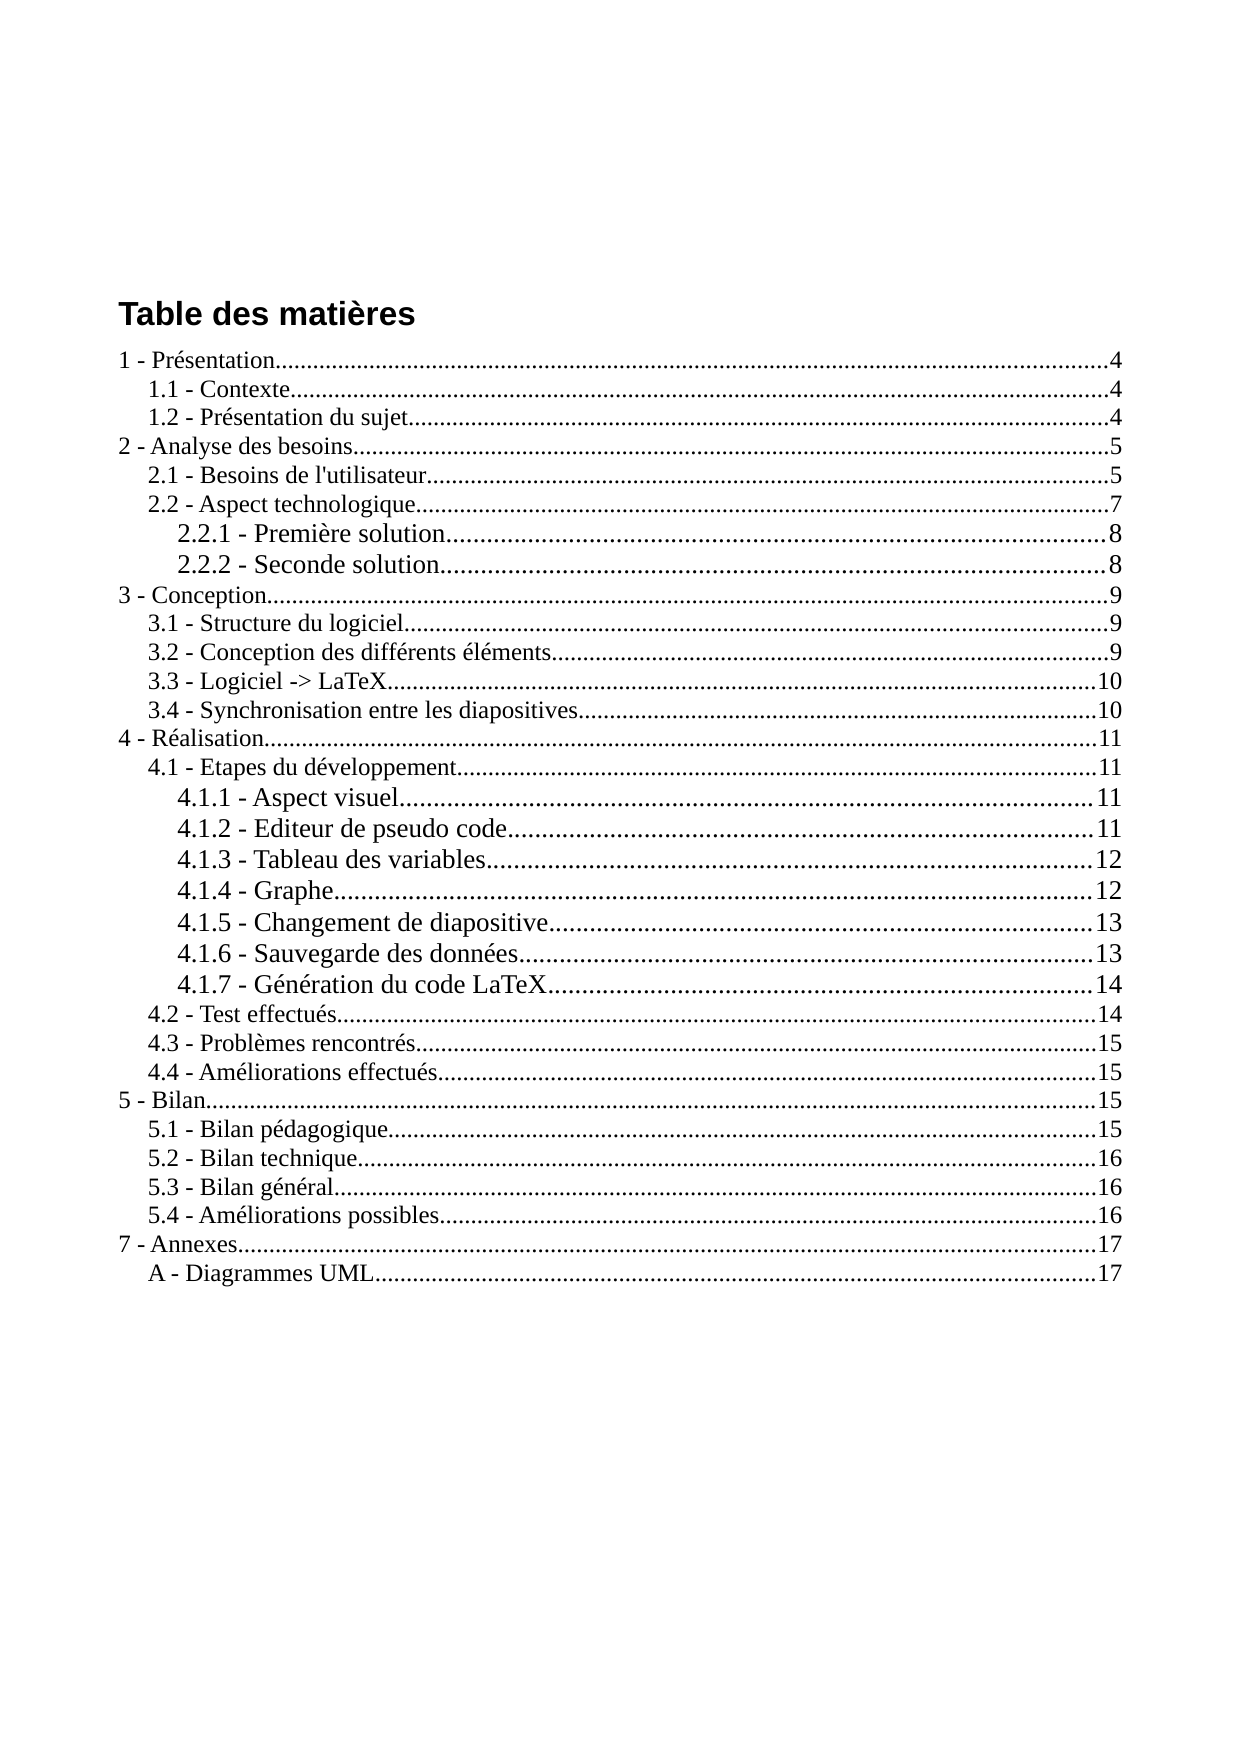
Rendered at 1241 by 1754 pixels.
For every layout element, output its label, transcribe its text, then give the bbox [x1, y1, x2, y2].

text 4.1.1 - Aspect visuel 11 [177, 781, 1122, 812]
text 3.4 - Synchronisation entre les diapositives 10 [148, 695, 1122, 723]
subtitle Table des matières [118, 294, 1122, 332]
text 2.2 - Aspect technologique 7 [148, 489, 1122, 517]
text 4.1.2 - Editeur de pseudo code 11 [177, 812, 1122, 843]
text 4.4 - Améliorations effectués 15 [148, 1057, 1122, 1085]
text 4.1.6 - Sauvegarde des données 13 [177, 937, 1122, 968]
text 2.2.2 - Seconde solution 8 [177, 549, 1122, 580]
text 3 - Conception 9 [118, 580, 1122, 608]
text 5.1 - Bilan pédagogique 15 [148, 1114, 1122, 1143]
text 4.1.3 - Tableau des variables 12 [177, 843, 1122, 874]
text 2 - Analyse des besoins 5 [118, 431, 1122, 460]
text 5.2 - Bilan technique 16 [148, 1143, 1122, 1172]
text 5.4 - Améliorations possibles 16 [148, 1200, 1122, 1229]
text 4 - Réalisation 11 [118, 723, 1122, 752]
text 5.3 - Bilan général 16 [148, 1172, 1122, 1200]
text 7 - Annexes 17 [118, 1229, 1122, 1258]
text 4.1.7 - Génération du code LaTeX 14 [177, 968, 1122, 999]
text 3.3 - Logiciel -> LaTeX 10 [148, 666, 1122, 695]
text 3.2 - Conception des différents éléments 9 [148, 637, 1122, 666]
text 1 - Présentation 4 [118, 345, 1122, 374]
text 5 - Bilan 15 [118, 1085, 1122, 1114]
text 4.3 - Problèmes rencontrés 15 [148, 1028, 1122, 1057]
text 2.1 - Besoins de l'utilisateur 5 [148, 460, 1122, 489]
text 1.2 - Présentation du sujet 4 [148, 402, 1122, 431]
text A - Diagrammes UML 17 [148, 1258, 1122, 1287]
text 4.1.4 - Graphe 12 [177, 874, 1122, 906]
text 4.1 - Etapes du développement 11 [148, 752, 1122, 781]
text 4.2 - Test effectués 14 [148, 999, 1122, 1028]
text 2.2.1 - Première solution 8 [177, 517, 1122, 549]
text 4.1.5 - Changement de diapositive 13 [177, 906, 1122, 937]
text 3.1 - Structure du logiciel 9 [148, 608, 1122, 637]
text 1.1 - Contexte 4 [148, 374, 1122, 402]
